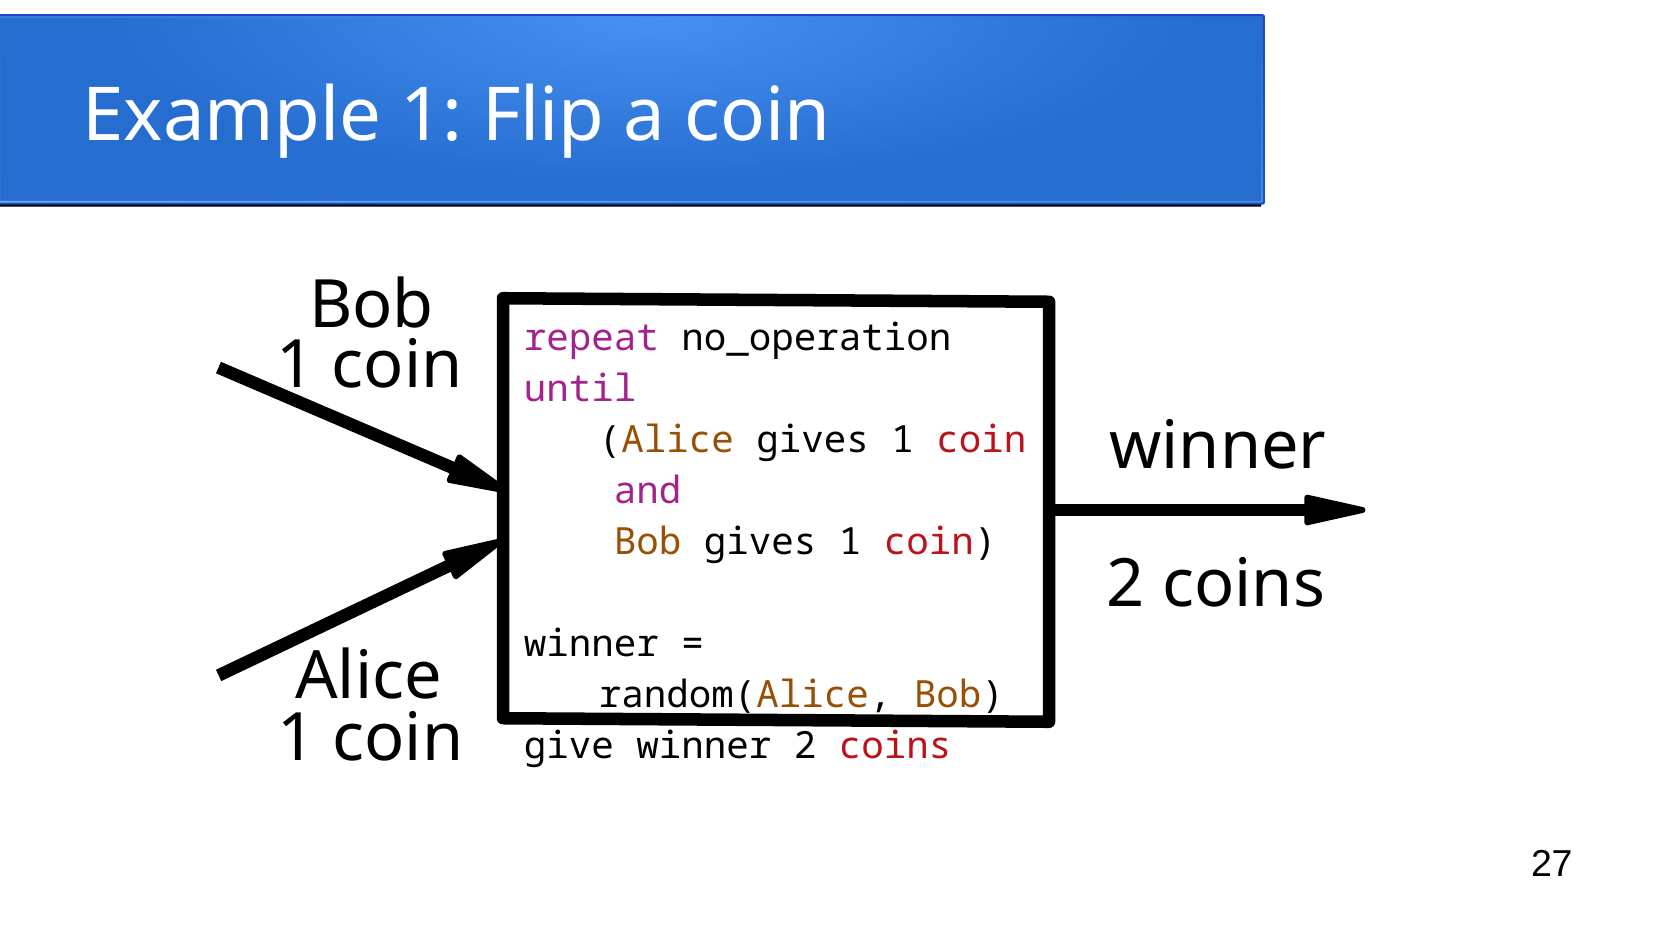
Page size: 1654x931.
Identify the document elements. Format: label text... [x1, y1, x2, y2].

text_box 1 coin [261, 308, 484, 426]
text_box Alice [280, 620, 461, 723]
text_box 2 coins [1092, 528, 1350, 646]
text_box repeat no_operation until (Alice gives 1 coin and Bob gives 1 coin) winner = random(Alice, Bob) give winner 2 coins [509, 303, 1050, 710]
title Example 1: Flip a coin [82, 35, 1235, 189]
text_box 1 coin [262, 681, 494, 793]
text_box winner [1094, 390, 1344, 493]
text_box Bob [294, 248, 454, 308]
